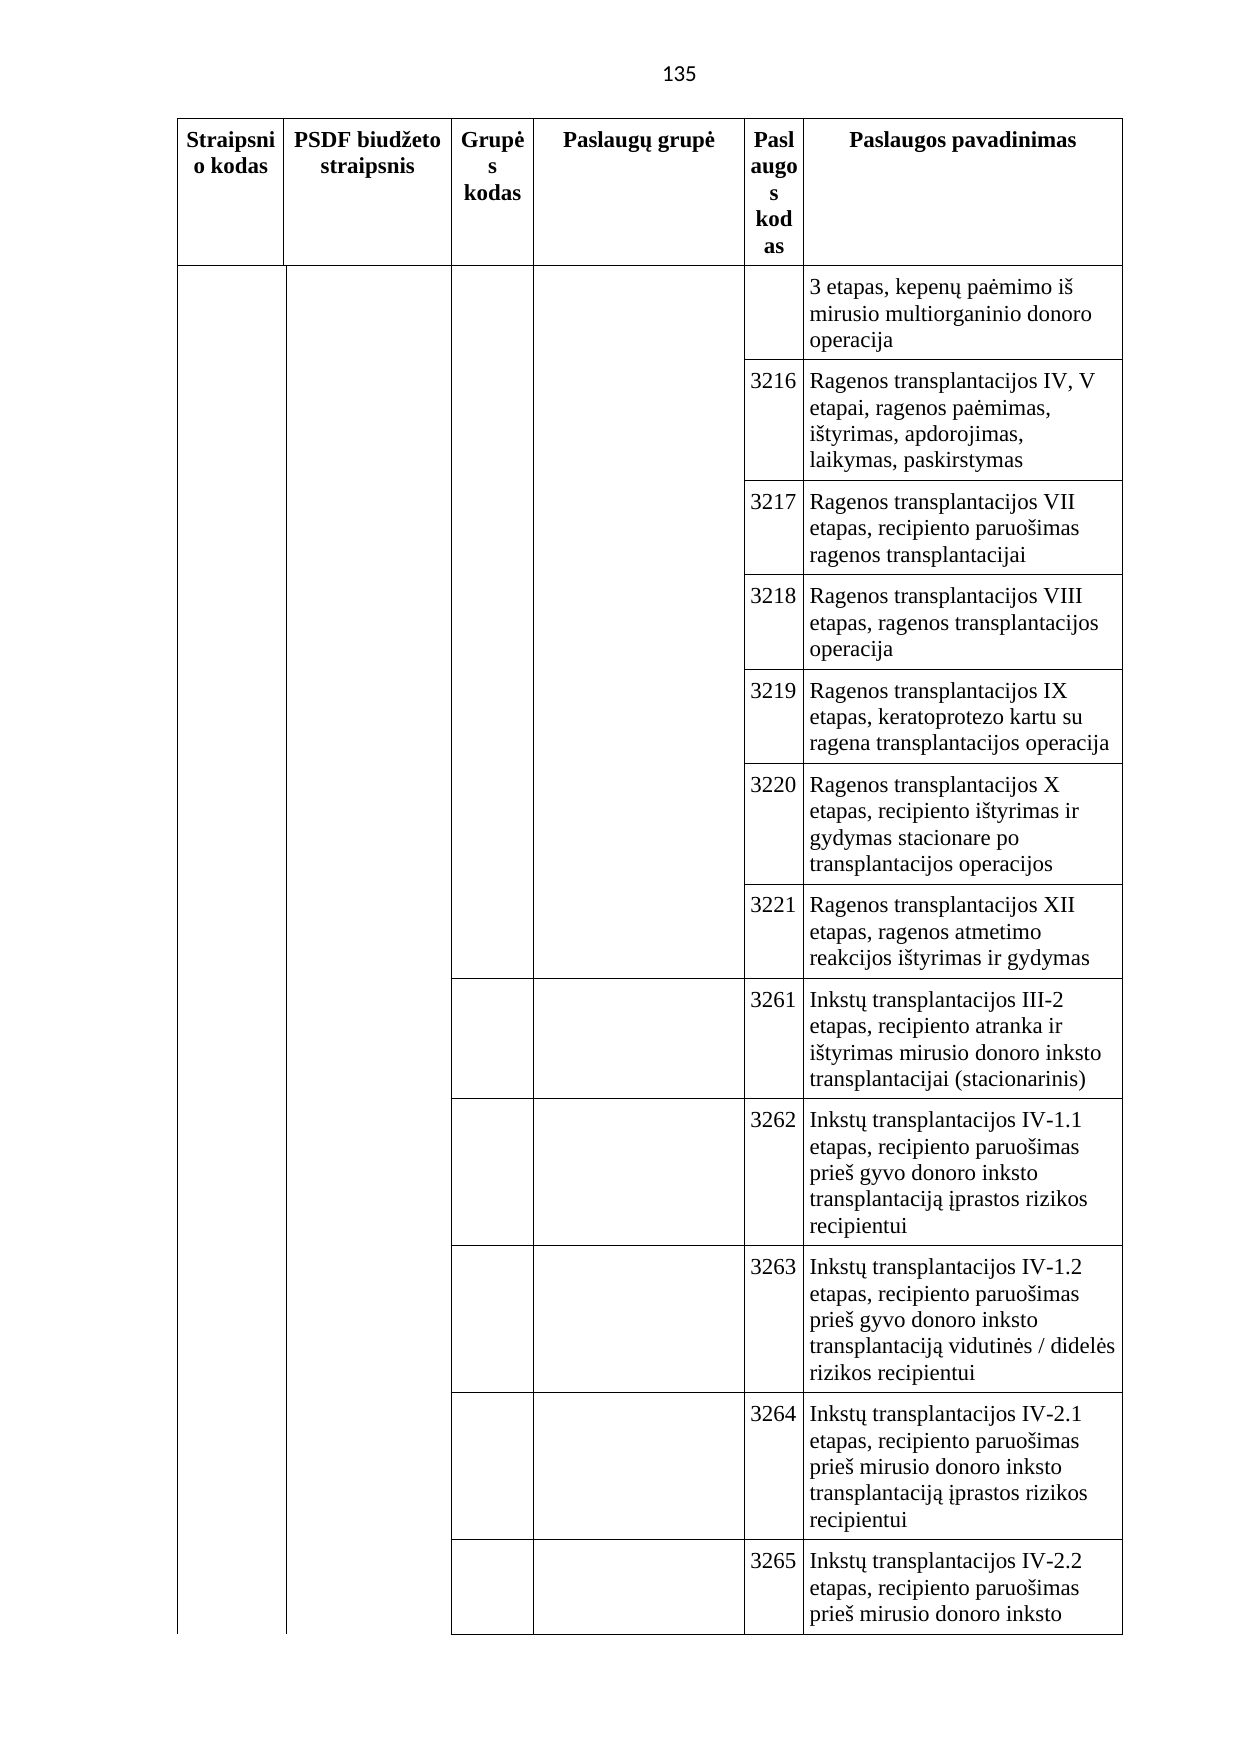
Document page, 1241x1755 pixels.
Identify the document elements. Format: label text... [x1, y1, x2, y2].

table_cell [452, 979, 533, 1098]
table_cell [178, 978, 286, 1098]
table_cell 3 etapas, kepenų paėmimo iš mirusio multiorganinio donoro operacija [804, 266, 1122, 359]
table_cell [452, 1246, 533, 1392]
table_cell [178, 669, 286, 763]
table_cell 3216 [745, 360, 803, 480]
table_header Grupės kodas [452, 119, 533, 265]
table_cell [534, 1246, 744, 1392]
table_cell [287, 266, 451, 359]
table_cell [287, 669, 451, 763]
table_cell [452, 1393, 533, 1539]
table_cell [534, 1540, 744, 1633]
table_header PSDF biudžeto straipsnis [284, 119, 451, 265]
table_header Paslaugos pavadinimas [804, 119, 1122, 265]
table_cell 3221 [745, 885, 803, 978]
table_cell Ragenos transplantacijos IV, V etapai, ragenos paėmimas, ištyrimas, apdorojimas, laikymas, paskirstymas [804, 360, 1122, 480]
table_cell 3262 [745, 1099, 803, 1245]
table_cell Ragenos transplantacijos VIII etapas, ragenos transplantacijos operacija [804, 575, 1122, 668]
table_cell [287, 1539, 451, 1633]
table_cell 3217 [745, 481, 803, 574]
table_cell 3263 [745, 1246, 803, 1392]
table_cell [534, 1099, 744, 1245]
table_cell Ragenos transplantacijos IX etapas, keratoprotezo kartu su ragena transplantacijos operacija [804, 670, 1122, 763]
table_cell [178, 1098, 286, 1245]
table_cell [178, 1245, 286, 1392]
table_cell Inkstų transplantacijos IV-2.2 etapas, recipiento paruošimas prieš mirusio donoro inksto [804, 1540, 1122, 1633]
table_header Straipsnio kodas [178, 119, 283, 265]
table_cell [534, 979, 744, 1098]
table_cell [287, 978, 451, 1098]
table_cell 3218 [745, 575, 803, 668]
table_cell Ragenos transplantacijos XII etapas, ragenos atmetimo reakcijos ištyrimas ir gydymas [804, 885, 1122, 978]
table_cell [178, 574, 286, 668]
table_cell 3219 [745, 670, 803, 763]
table_cell [178, 480, 286, 574]
table_cell 3220 [745, 764, 803, 883]
table_cell [534, 1393, 744, 1539]
table_cell [178, 1539, 286, 1633]
table_cell Inkstų transplantacijos IV-1.1 etapas, recipiento paruošimas prieš gyvo donoro inksto transplantaciją įprastos rizikos recipientui [804, 1099, 1122, 1245]
table_cell [534, 266, 744, 978]
table_cell [178, 359, 286, 480]
table_cell [178, 1392, 286, 1539]
table_cell [287, 1392, 451, 1539]
table_cell Ragenos transplantacijos VII etapas, recipiento paruošimas ragenos transplantacijai [804, 481, 1122, 574]
table_cell [452, 1540, 533, 1633]
table_cell [178, 884, 286, 978]
table_cell [287, 763, 451, 883]
table_header Paslaugos kodas [745, 119, 803, 265]
table_cell [452, 1099, 533, 1245]
table_header Paslaugų grupė [534, 119, 744, 265]
table_cell Inkstų transplantacijos IV-1.2 etapas, recipiento paruošimas prieš gyvo donoro inksto transplantaciją vidutinės / didelės rizikos recipientui [804, 1246, 1122, 1392]
table_cell 3264 [745, 1393, 803, 1539]
table_cell [287, 1245, 451, 1392]
table_cell [287, 480, 451, 574]
table_cell [452, 266, 533, 978]
table_cell [287, 1098, 451, 1245]
table_cell 3261 [745, 979, 803, 1098]
table_cell Inkstų transplantacijos III-2 etapas, recipiento atranka ir ištyrimas mirusio donoro inksto transplantacijai (stacionarinis) [804, 979, 1122, 1098]
table_cell [178, 763, 286, 883]
table_cell Ragenos transplantacijos X etapas, recipiento ištyrimas ir gydymas stacionare po transplantacijos operacijos [804, 764, 1122, 883]
table_cell [745, 266, 803, 359]
table_cell Inkstų transplantacijos IV-2.1 etapas, recipiento paruošimas prieš mirusio donoro inksto transplantaciją įprastos rizikos recipientui [804, 1393, 1122, 1539]
table_cell [178, 266, 286, 359]
table_cell [287, 574, 451, 668]
table_cell 3265 [745, 1540, 803, 1633]
table_cell [287, 884, 451, 978]
table_cell [287, 359, 451, 480]
